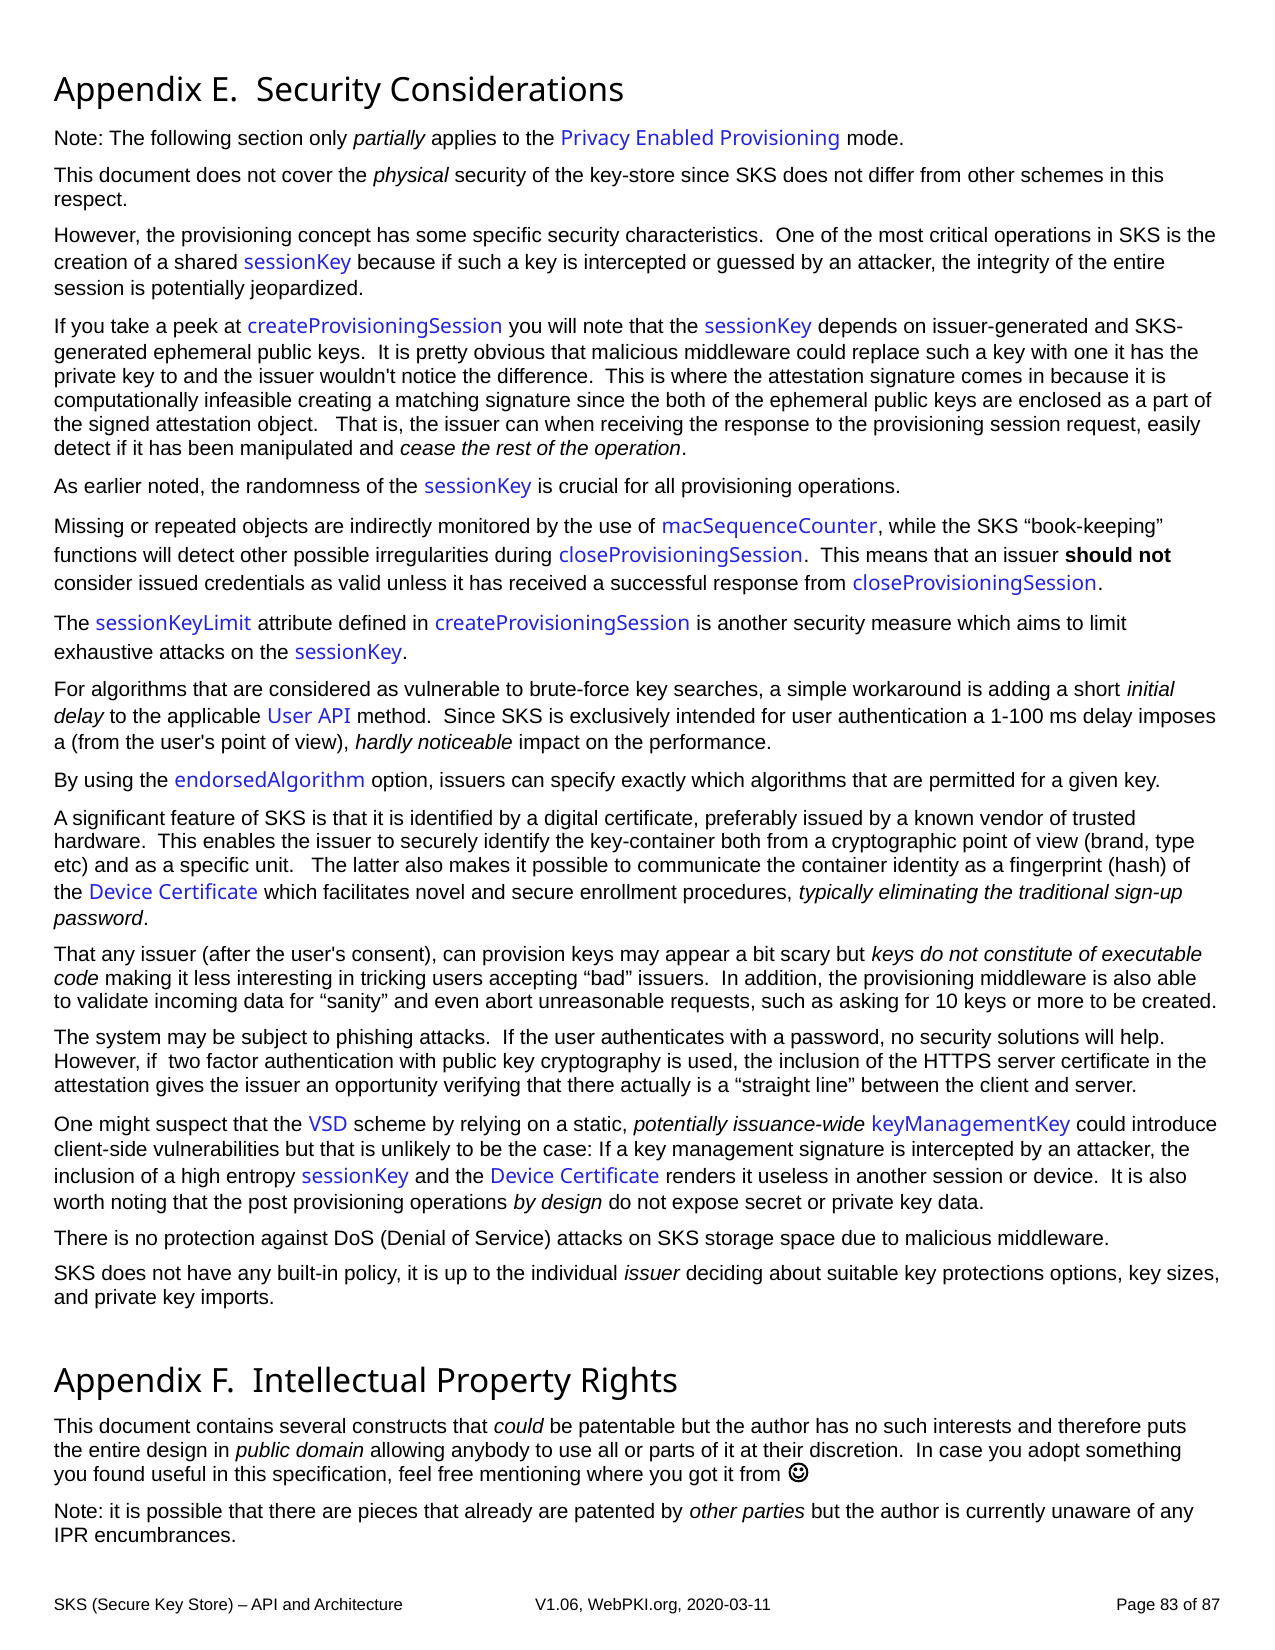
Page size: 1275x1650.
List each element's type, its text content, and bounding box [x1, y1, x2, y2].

text The system may be subject to phishing attacks. If the user authenticates with a password, no security solutions will help. However, if two factor authentication with public key cryptography is used, the inclusion of the HTTPS server certificate in the attestation gives the issuer an opportunity verifying that there actually is a “straight line” between the client and server. [54, 1025, 1221, 1097]
text Missing or repeated objects are indirectly monitored by the use of macSequenceCounter, while the SKS “book-keeping” functions will detect other possible irregularities during closeProvisioningSession. This means that an issuer should not consider issued credentials as valid unless it has received a successful response from closeProvisioningSession. [54, 511, 1221, 597]
text Note: The following section only partially applies to the Privacy Enabled Provisioning mode. [54, 123, 1221, 152]
text As earlier noted, the randomness of the sessionKey is crucial for all provisioning operations. [54, 471, 1221, 499]
text However, the provisioning concept has some specific security characteristics. One of the most critical operations in SKS is the creation of a shared sessionKey because if such a key is intercepted or guessed by an attacker, the integrity of the entire session is potentially jeopardized. [54, 223, 1221, 299]
text By using the endorsedAlgorithm option, issuers can specify exactly which algorithms that are permitted for a given key. [54, 765, 1221, 794]
text That any issuer (after the user's consent), can provision keys may appear a bit scary but keys do not constitute of executable code making it less interesting in tricking users accepting “bad” issuers. In addition, the provisioning middleware is also able to validate incoming data for “sanity” and even abort unreasonable requests, such as asking for 10 keys or more to be created. [54, 941, 1221, 1013]
text SKS does not have any built-in policy, it is up to the individual issuer deciding about suitable key protections options, key sizes, and private key imports. [54, 1261, 1221, 1309]
text For algorithms that are considered as vulnerable to brute-force key searches, a simple workaround is adding a short initial delay to the applicable User API method. Since SKS is exclusively intended for user authentication a 1-100 ms delay imposes a (from the user's point of view), hardly noticeable impact on the performance. [54, 677, 1221, 753]
subtitle Intellectual Property Rights [54, 1356, 1221, 1402]
text This document contains several constructs that could be patentable but the author has no such interests and therefore puts the entire design in public domain allowing anybody to use all or parts of it at their discretion. In case you adopt something you found useful in this specification, feel free mentioning where you got it from  [54, 1414, 1221, 1487]
text A significant feature of SKS is that it is identified by a digital certificate, preferably issued by a known vendor of trusted hardware. This enables the issuer to securely identify the key-container both from a cryptographic point of view (brand, type etc) and as a specific unit. The latter also makes it possible to communicate the container identity as a fingerprint (hash) of the Device Certificate which facilitates novel and secure enrollment procedures, typically eliminating the traditional sign-up password. [54, 805, 1221, 930]
subtitle Security Considerations [54, 66, 1221, 111]
text One might suspect that the VSD scheme by relying on a static, potentially issuance-wide keyManagementKey could introduce client-side vulnerabilities but that is unlikely to be the case: If a key management signature is intercepted by an attacker, the inclusion of a high entropy sessionKey and the Device Certificate renders it useless in another session or device. It is also worth noting that the post provisioning operations by design do not expose secret or private key data. [54, 1109, 1221, 1213]
text The sessionKeyLimit attribute defined in createProvisioningSession is another security measure which aims to limit exhaustive attacks on the sessionKey. [54, 608, 1221, 665]
text There is no protection against DoS (Denial of Service) attacks on SKS storage space due to malicious middleware. [54, 1225, 1221, 1249]
text This document does not cover the physical security of the key-store since SKS does not differ from other schemes in this respect. [54, 163, 1221, 211]
text Note: it is possible that there are pieces that already are patented by other parties but the author is currently unaware of any IPR encumbrances. [54, 1498, 1221, 1546]
text If you take a peek at createProvisioningSession you will note that the sessionKey depends on issuer-generated and SKS-generated ephemeral public keys. It is pretty obvious that malicious middleware could replace such a key with one it has the private key to and the issuer wouldn't notice the difference. This is where the attestation signature comes in because it is computationally infeasible creating a matching signature since the both of the ephemeral public keys are enclosed as a part of the signed attestation object. That is, the issuer can when receiving the response to the provisioning session request, easily detect if it has been manipulated and cease the rest of the operation. [54, 311, 1221, 459]
